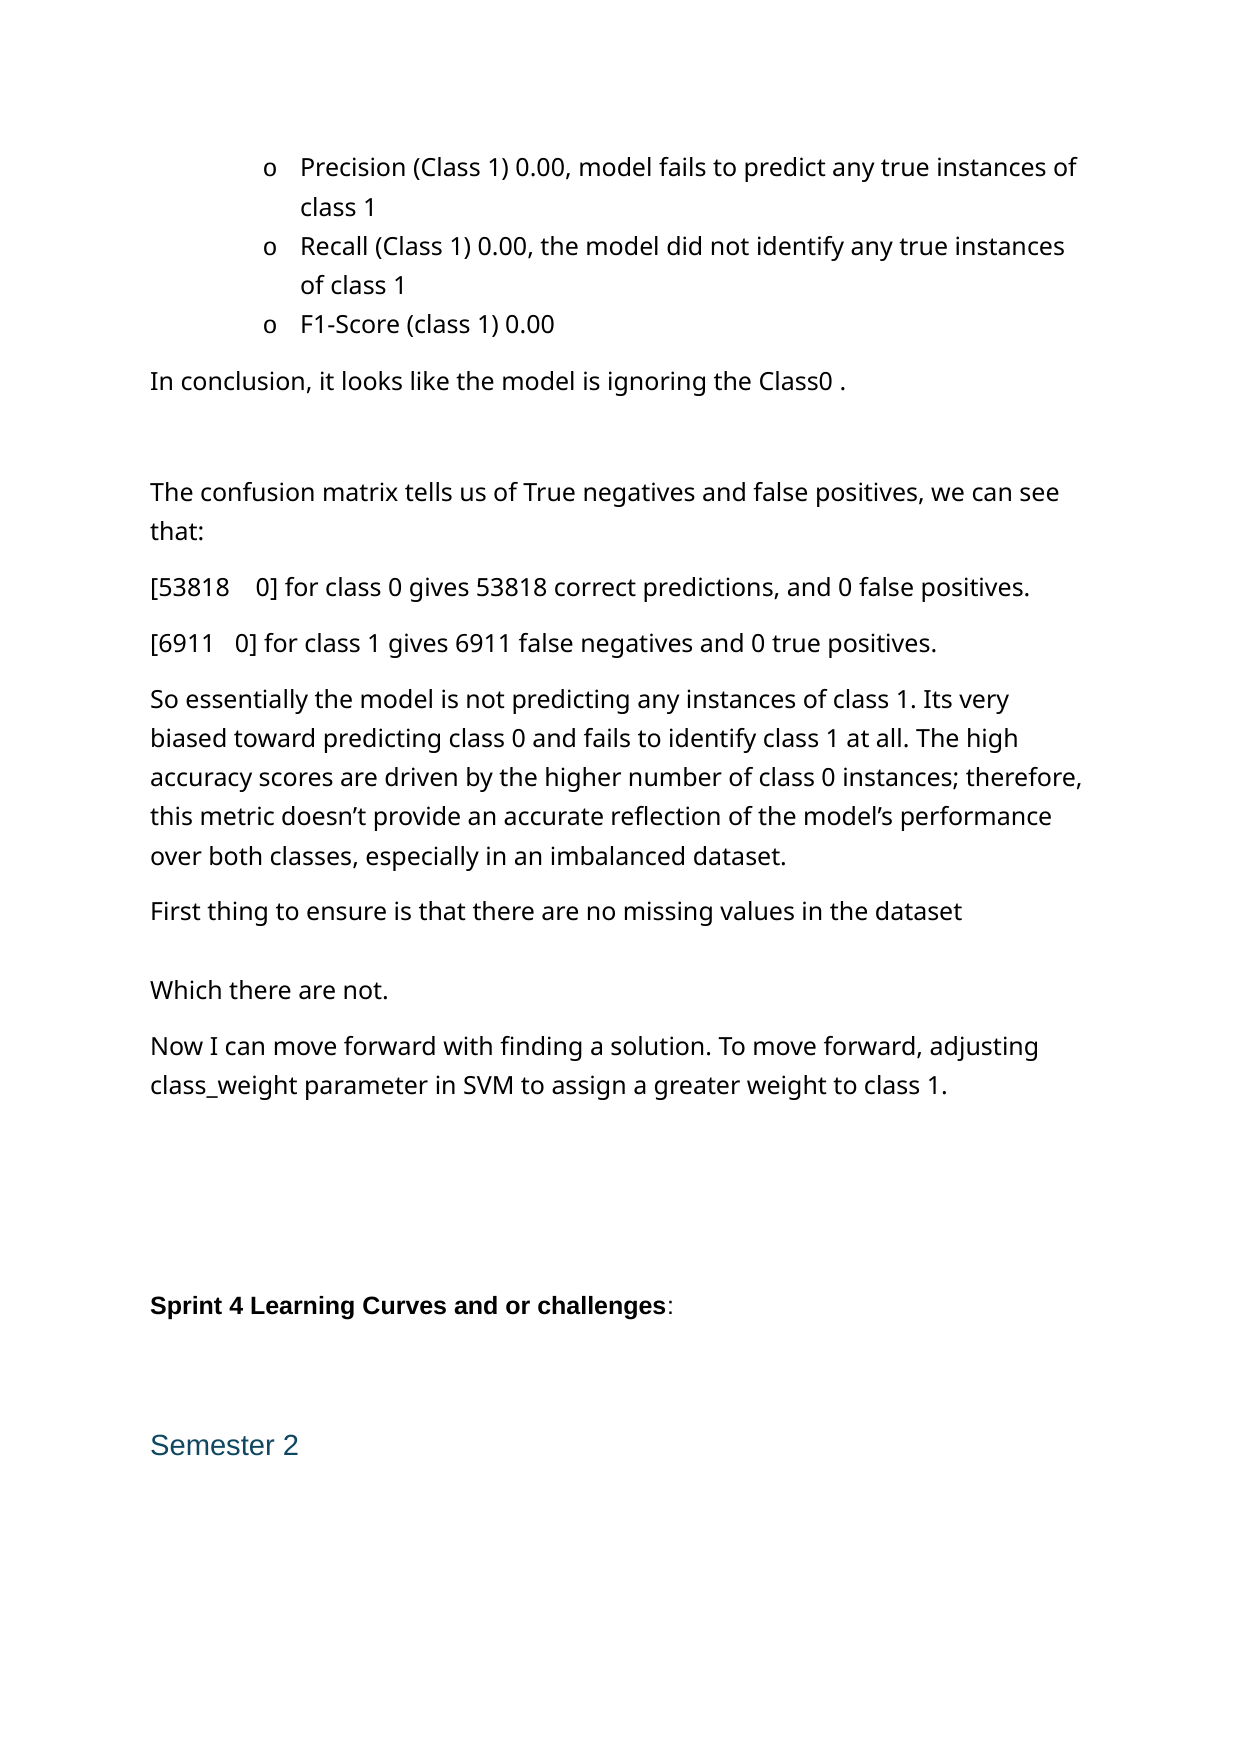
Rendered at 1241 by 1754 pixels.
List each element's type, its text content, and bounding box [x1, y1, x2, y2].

list Precision (Class 1) 0.00, model fails to predict any true instances of class 1 [262, 150, 1090, 223]
text Now I can move forward with finding a solution. To move forward, adjusting class_weight parameter in SVM to assign a greater weight to class 1. [150, 1028, 1090, 1101]
list Recall (Class 1) 0.00, the model did not identify any true instances of class 1 [262, 228, 1090, 302]
text The confusion matrix tells us of True negatives and false positives, we can see that: [150, 475, 1090, 548]
subtitle Semester 2 [150, 1427, 1090, 1461]
text Sprint 4 Learning Curves and or challenges: [150, 1291, 1090, 1319]
list F1-Score (class 1) 0.00 [262, 307, 1090, 341]
text First thing to ensure is that there are no missing values in the dataset Which there are not. [150, 894, 1090, 1006]
text In conclusion, it looks like the model is ignoring the Class0 . [150, 363, 1090, 397]
text So essentially the model is not predicting any instances of class 1. Its very biased toward predicting class 0 and fails to identify class 1 at all. The high accuracy scores are driven by the higher number of class 0 instances; therefore, this metric doesn’t provide an accurate reflection of the model’s performance over both classes, especially in an imbalanced dataset. [150, 681, 1090, 872]
text [53818 0] for class 0 gives 53818 correct predictions, and 0 false positives. [150, 570, 1090, 604]
text [6911 0] for class 1 gives 6911 false negatives and 0 true positives. [150, 626, 1090, 660]
